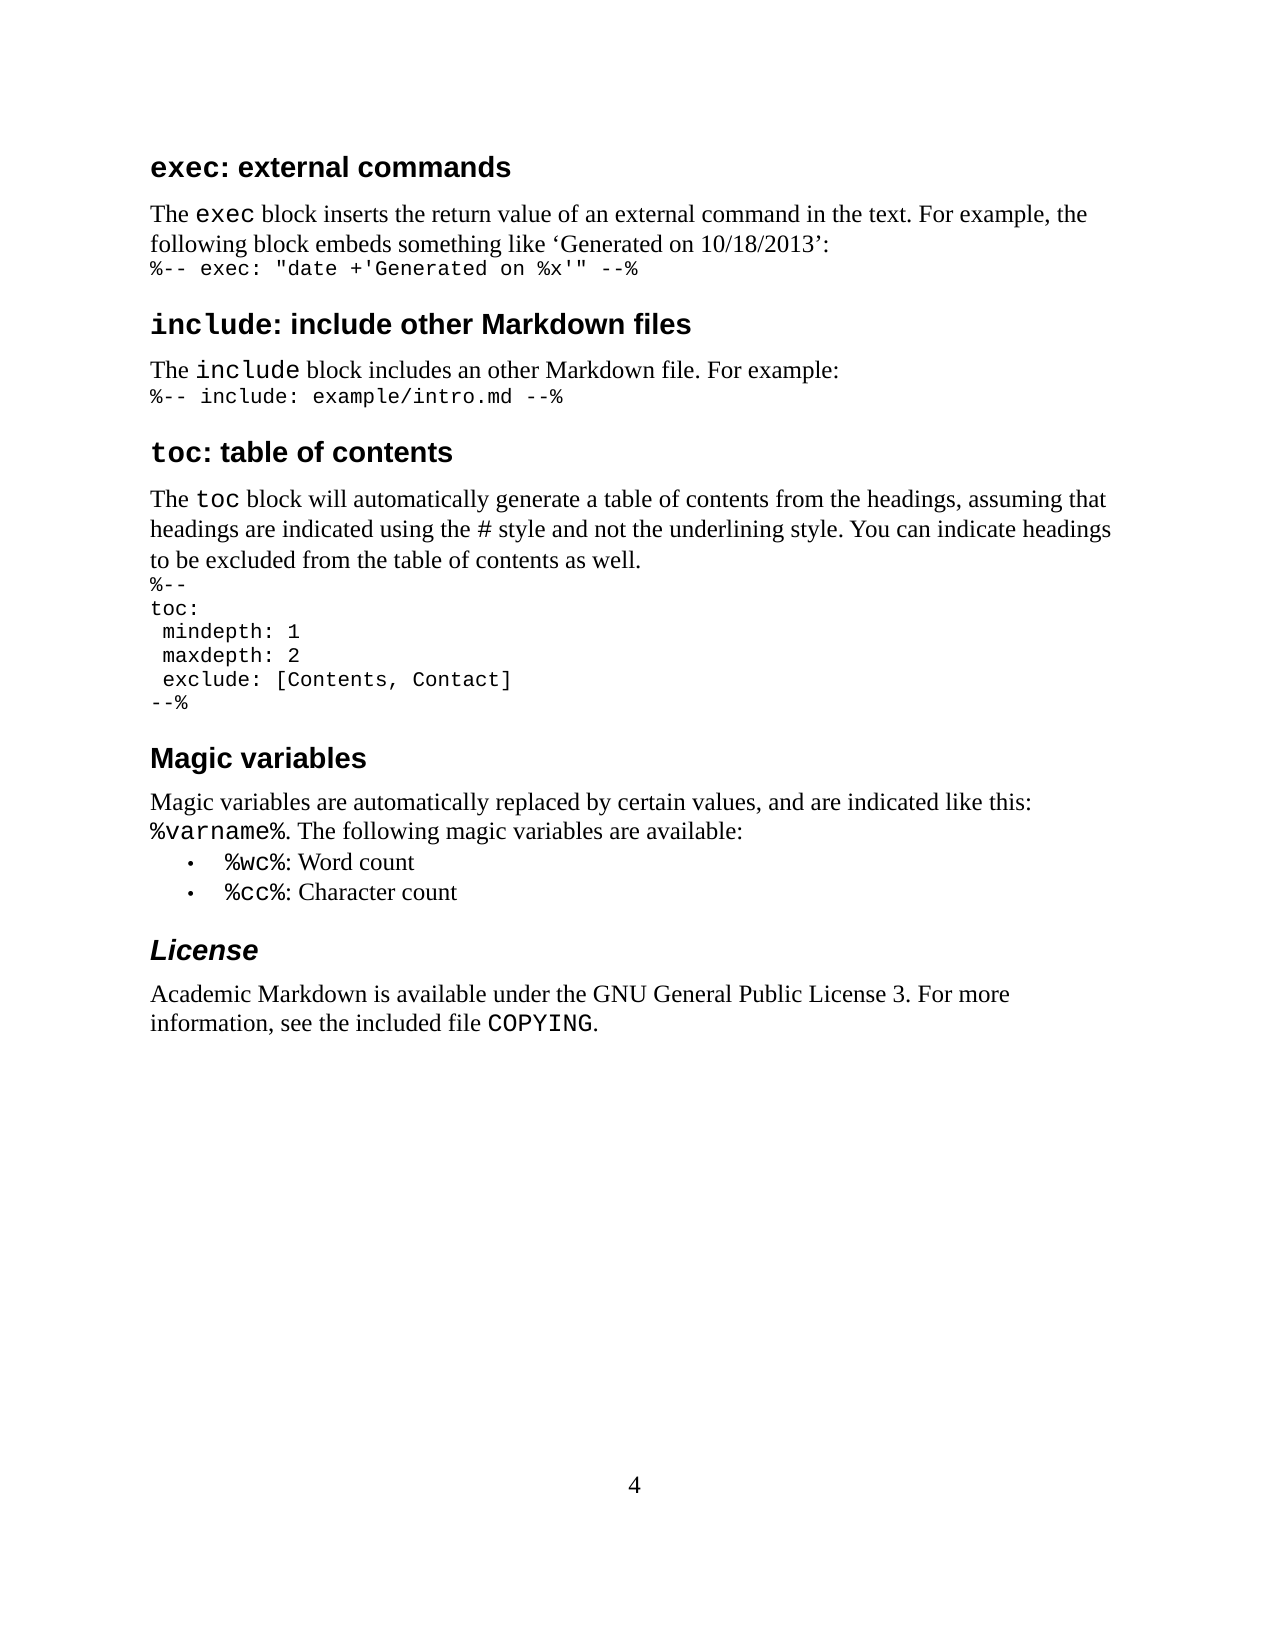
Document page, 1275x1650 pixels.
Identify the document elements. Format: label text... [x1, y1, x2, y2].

list %wc%: Word count [187, 847, 1125, 877]
subtitle Magic variables [150, 741, 1125, 774]
subtitle include: include other Markdown files [150, 307, 1125, 343]
text The exec block inserts the return value of an external command in the text. For example, the following block embeds something like ‘Generated on 10/18/2013’: [150, 199, 1125, 258]
text %-- [150, 574, 1125, 598]
subtitle exec: external commands [150, 150, 1125, 186]
text The include block includes an other Markdown file. For example: [150, 356, 1125, 386]
text exclude: [Contents, Contact] [150, 669, 1125, 692]
subtitle License [150, 933, 1125, 967]
text toc: [150, 598, 1125, 621]
text Academic Markdown is available under the GNU General Public License 3. For more information, see the included file COPYING. [150, 979, 1125, 1039]
text maxdepth: 2 [150, 645, 1125, 669]
text The toc block will automatically generate a table of contents from the headings, assuming that headings are indicated using the # style and not the underlining style. You can indicate headings to be excluded from the table of contents as well. [150, 484, 1125, 574]
text %-- include: example/intro.md --% [150, 386, 1125, 410]
text %-- exec: "date +'Generated on %x'" --% [150, 258, 1125, 282]
text Magic variables are automatically replaced by certain values, and are indicated like this: %varname%. The following magic variables are available: [150, 787, 1125, 847]
list %cc%: Character count [187, 877, 1125, 908]
subtitle toc: table of contents [150, 435, 1125, 471]
text mindepth: 1 [150, 621, 1125, 645]
text --% [150, 692, 1125, 716]
